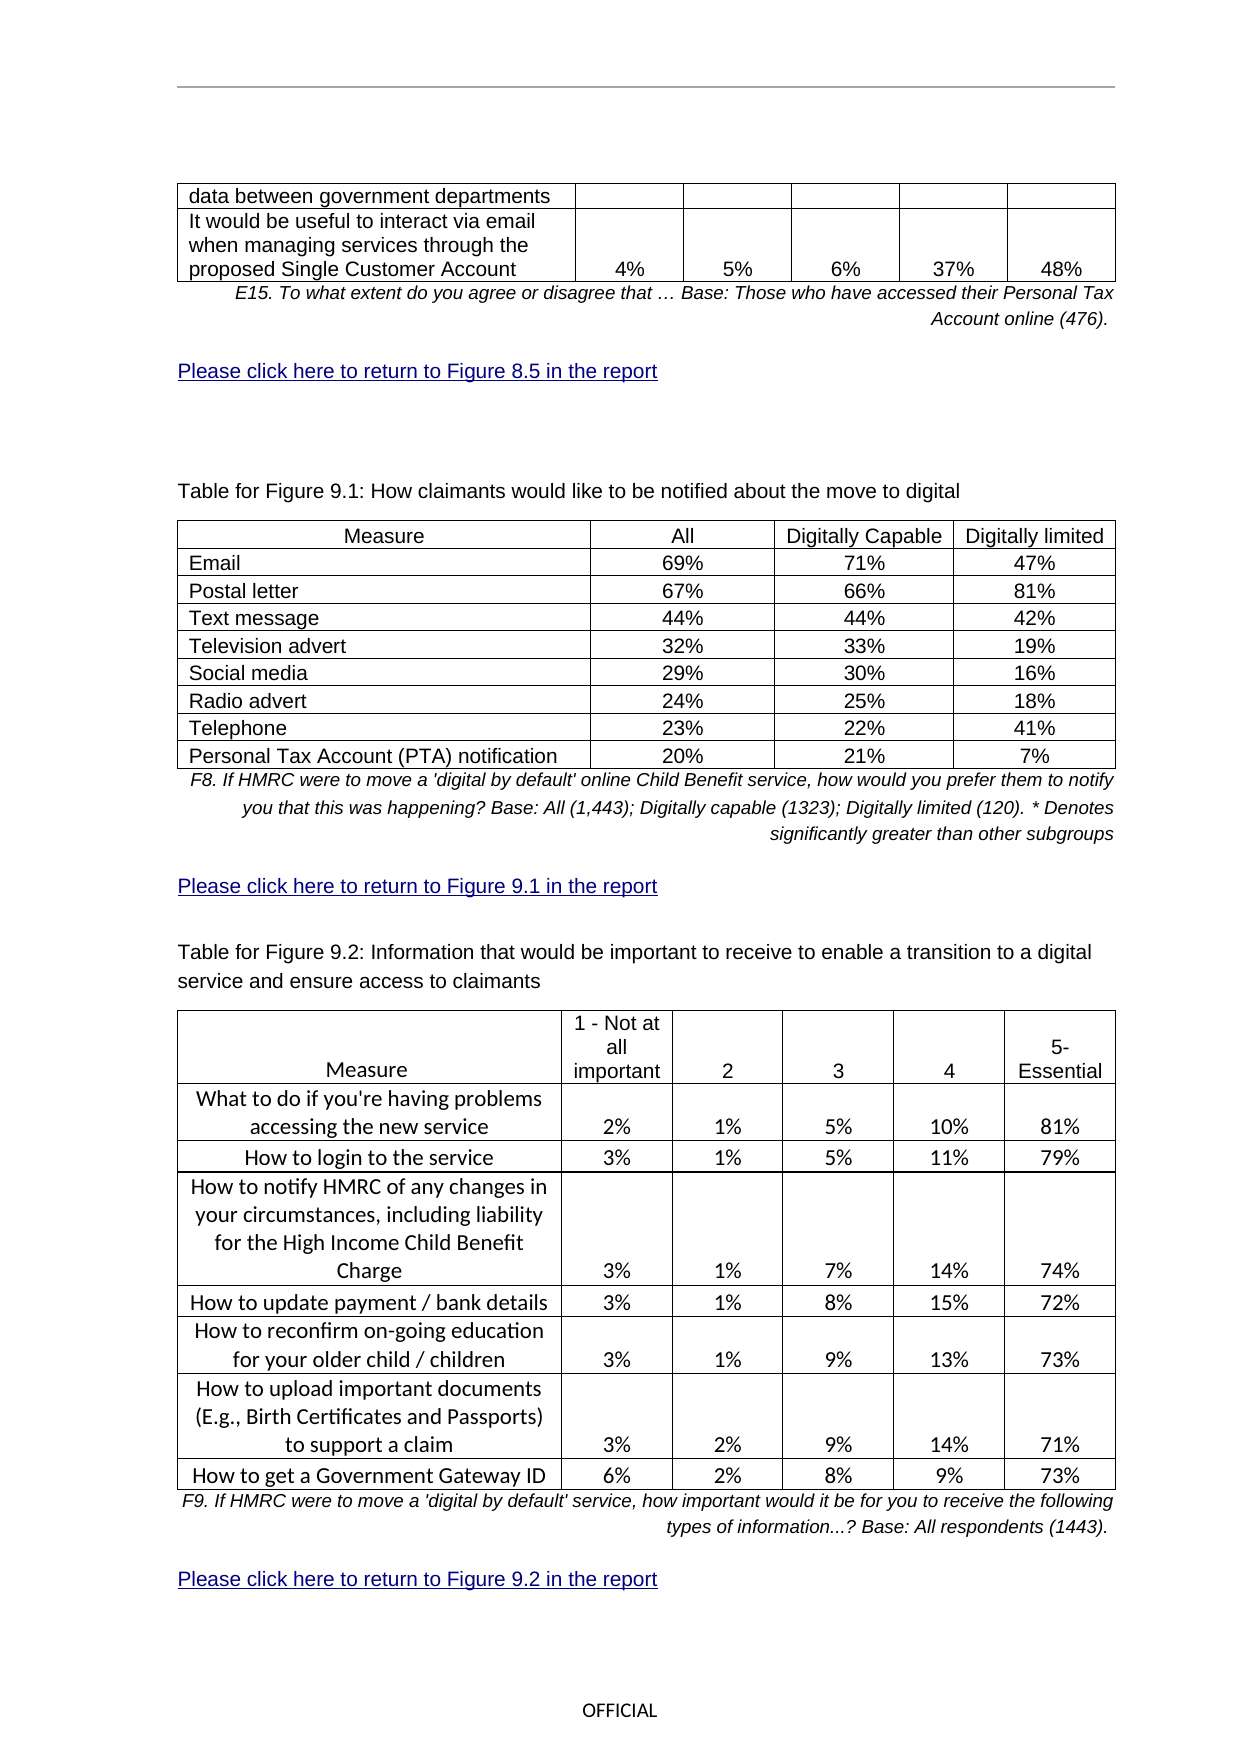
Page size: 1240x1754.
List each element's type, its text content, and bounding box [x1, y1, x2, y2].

table_cell Radio advert [178, 686, 590, 712]
table_cell 71% [1005, 1374, 1115, 1458]
text F9. If HMRC were to move a 'digital by default' service, how important would it be for you to receive the following types of information...? Base: All respondents (1443). [177, 1490, 1115, 1537]
table_cell What to do if you're having problems accessing the new service [178, 1084, 561, 1140]
table_cell 73% [1005, 1459, 1115, 1489]
table_cell Email [178, 549, 590, 575]
table_cell 4% [576, 209, 683, 281]
table_cell 1% [673, 1317, 782, 1373]
table_cell 16% [954, 659, 1115, 685]
table_header 3 [783, 1011, 893, 1083]
table_cell 22% [775, 714, 953, 740]
text E15. To what extent do you agree or disagree that … Base: Those who have accessed their Personal Tax Account online (476). [177, 282, 1115, 329]
table_cell 1% [673, 1084, 782, 1140]
table_cell It would be useful to interact via email when managing services through the proposed Single Customer Account [178, 209, 575, 281]
table_cell 7% [783, 1173, 893, 1284]
table_header 5- Essential [1005, 1011, 1115, 1083]
table_cell 25% [775, 686, 953, 712]
table_cell 1% [673, 1286, 782, 1316]
table_cell 42% [954, 604, 1115, 630]
table_header All [591, 521, 774, 547]
table_cell 2% [562, 1084, 672, 1140]
table_cell 41% [954, 714, 1115, 740]
table_cell 2% [673, 1374, 782, 1458]
table_header Measure [178, 1011, 561, 1083]
table_cell 3% [562, 1317, 672, 1373]
table_cell 19% [954, 631, 1115, 657]
table_cell [684, 184, 791, 208]
table_cell 33% [775, 631, 953, 657]
table_cell Text message [178, 604, 590, 630]
table_cell 67% [591, 576, 774, 602]
table_cell How to upload important documents (E.g., Birth Certificates and Passports) to support a claim [178, 1374, 561, 1458]
table_cell 3% [562, 1141, 672, 1171]
table_cell 8% [783, 1459, 893, 1489]
table_cell 71% [775, 549, 953, 575]
table_cell 29% [591, 659, 774, 685]
table_cell 66% [775, 576, 953, 602]
table_cell Social media [178, 659, 590, 685]
table_cell 32% [591, 631, 774, 657]
table_cell [576, 184, 683, 208]
table_cell Telephone [178, 714, 590, 740]
text Please click here to return to Figure 9.1 in the report [177, 874, 1115, 898]
table_cell 1% [673, 1173, 782, 1284]
table_cell 8% [783, 1286, 893, 1316]
table_cell How to notify HMRC of any changes in your circumstances, including liability for the High Income Child Benefit Charge [178, 1173, 561, 1284]
table_cell 5% [684, 209, 791, 281]
table_cell [900, 184, 1007, 208]
table_cell 74% [1005, 1173, 1115, 1284]
table_cell 1% [673, 1141, 782, 1171]
table_cell How to get a Government Gateway ID [178, 1459, 561, 1489]
table_cell 15% [894, 1286, 1004, 1316]
table_cell 30% [775, 659, 953, 685]
text Please click here to return to Figure 8.5 in the report [177, 359, 1115, 383]
table_cell 47% [954, 549, 1115, 575]
table_cell 5% [783, 1141, 893, 1171]
table_cell 6% [792, 209, 899, 281]
table_cell 9% [783, 1317, 893, 1373]
table_cell [1008, 184, 1115, 208]
table_cell 3% [562, 1286, 672, 1316]
table_cell 69% [591, 549, 774, 575]
table_cell [792, 184, 899, 208]
table_cell 13% [894, 1317, 1004, 1373]
table_cell How to login to the service [178, 1141, 561, 1171]
text Please click here to return to Figure 9.2 in the report [177, 1567, 1115, 1591]
table_header Digitally limited [954, 521, 1115, 547]
table_cell How to reconfirm on-going education for your older child / children [178, 1317, 561, 1373]
table_cell 2% [673, 1459, 782, 1489]
table_cell 21% [775, 741, 953, 767]
table_cell 9% [783, 1374, 893, 1458]
table_cell 73% [1005, 1317, 1115, 1373]
table_cell 20% [591, 741, 774, 767]
table_cell 6% [562, 1459, 672, 1489]
table_cell data between government departments [178, 184, 575, 208]
table_cell How to update payment / bank details [178, 1286, 561, 1316]
table_header Measure [178, 521, 590, 547]
table_cell 10% [894, 1084, 1004, 1140]
table_cell 14% [894, 1173, 1004, 1284]
table_header 2 [673, 1011, 782, 1083]
table_header Digitally Capable [775, 521, 953, 547]
table_cell Postal letter [178, 576, 590, 602]
table_cell 18% [954, 686, 1115, 712]
table_cell 44% [775, 604, 953, 630]
table_cell 14% [894, 1374, 1004, 1458]
table_cell 3% [562, 1173, 672, 1284]
table_cell 72% [1005, 1286, 1115, 1316]
table_cell 48% [1008, 209, 1115, 281]
table_cell 9% [894, 1459, 1004, 1489]
table_cell 37% [900, 209, 1007, 281]
text Table for Figure 9.2: Information that would be important to receive to enable a transition to a digital service and ensure access to claimants [177, 940, 1115, 993]
table_cell 5% [783, 1084, 893, 1140]
table_cell 81% [1005, 1084, 1115, 1140]
table_header 1 - Not at all important [562, 1011, 672, 1083]
table_cell 11% [894, 1141, 1004, 1171]
table_cell 7% [954, 741, 1115, 767]
table_cell 81% [954, 576, 1115, 602]
table_cell 3% [562, 1374, 672, 1458]
text Table for Figure 9.1: How claimants would like to be notified about the move to digital [177, 479, 1115, 503]
table_cell 44% [591, 604, 774, 630]
table_cell 79% [1005, 1141, 1115, 1171]
table_cell Personal Tax Account (PTA) notification [178, 741, 590, 767]
text F8. If HMRC were to move a 'digital by default' online Child Benefit service, how would you prefer them to notify you that this was happening? Base: All (1,443); Digitally capable (1323); Digitally limited (120). * Denotes significantly greater than other subgroups [177, 769, 1115, 845]
table_cell 23% [591, 714, 774, 740]
table_header 4 [894, 1011, 1004, 1083]
table_cell Television advert [178, 631, 590, 657]
table_cell 24% [591, 686, 774, 712]
